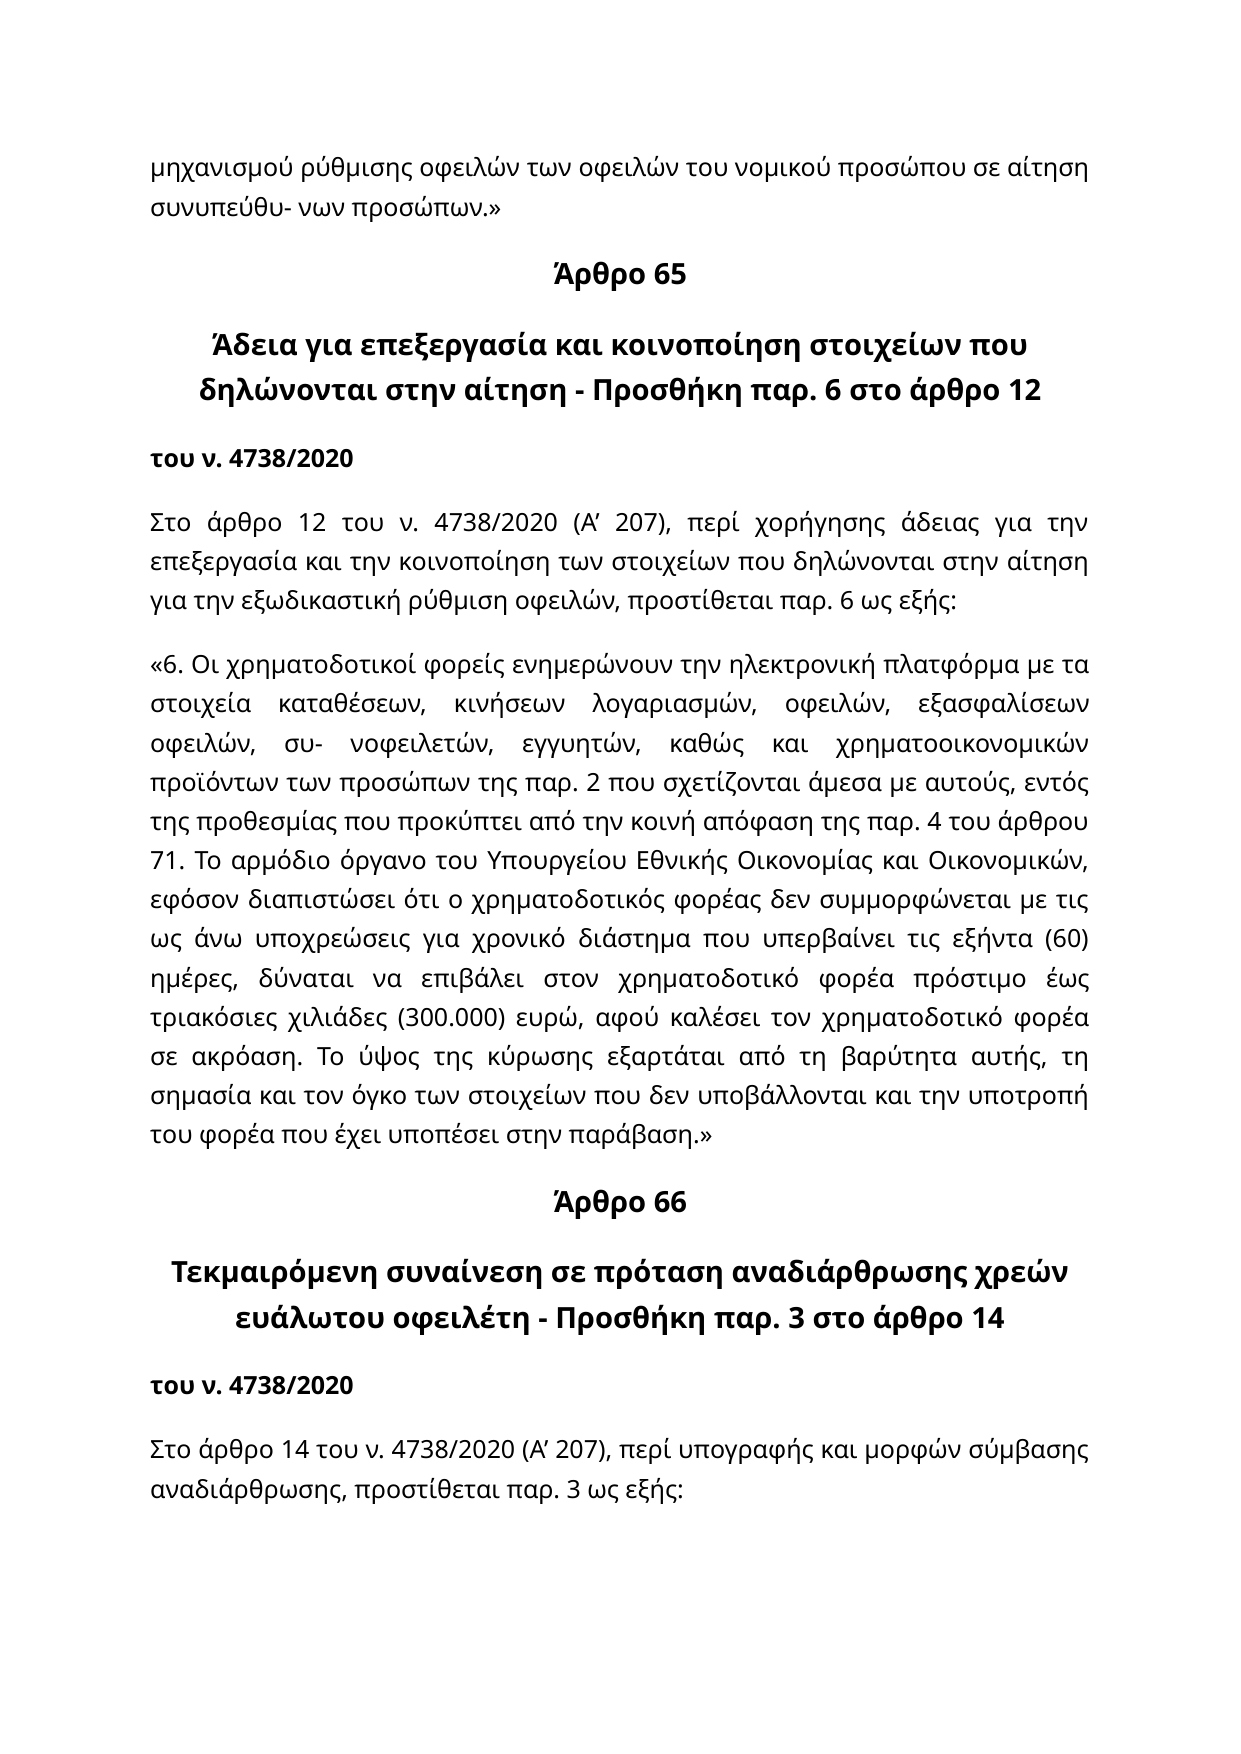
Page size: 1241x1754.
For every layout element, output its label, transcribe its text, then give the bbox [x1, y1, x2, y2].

text του ν. 4738/2020 [150, 1368, 1090, 1402]
subtitle Άδεια για επεξεργασία και κοινοποίηση στοιχείων που δηλώνονται στην αίτηση - Προσθήκη παρ. 6 στο άρθρο 12 [150, 324, 1090, 409]
text Στο άρθρο 12 του ν. 4738/2020 (Α’ 207), περί χορήγησης άδειας για την επεξεργασία και την κοινοποίηση των στοιχείων που δηλώνονται στην αίτηση για την εξωδικαστική ρύθμιση οφειλών, προστίθεται παρ. 6 ως εξής: [150, 504, 1090, 617]
text μηχανισμού ρύθμισης οφειλών των οφειλών του νομικού προσώπου σε αίτηση συνυπεύθυ- νων προσώπων.» [150, 150, 1090, 223]
subtitle Τεκμαιρόμενη συναίνεση σε πρόταση αναδιάρθρωσης χρεών ευάλωτου οφειλέτη - Προσθήκη παρ. 3 στο άρθρο 14 [150, 1252, 1090, 1337]
text Στο άρθρο 14 του ν. 4738/2020 (Α’ 207), περί υπογραφής και μορφών σύμβασης αναδιάρθρωσης, προστίθεται παρ. 3 ως εξής: [150, 1432, 1090, 1505]
subtitle Άρθρο 66 [150, 1181, 1090, 1221]
text του ν. 4738/2020 [150, 440, 1090, 474]
subtitle Άρθρο 65 [150, 253, 1090, 293]
text «6. Οι χρηματοδοτικοί φορείς ενημερώνουν την ηλεκτρονική πλατφόρμα με τα στοιχεία καταθέσεων, κινήσεων λογαριασμών, οφειλών, εξασφαλίσεων οφειλών, συ- νοφειλετών, εγγυητών, καθώς και χρηματοοικονομικών προϊόντων των προσώπων της παρ. 2 που σχετίζονται άμεσα με αυτούς, εντός της προθεσμίας που προκύπτει από την κοινή απόφαση της παρ. 4 του άρθρου 71. Το αρμόδιο όργανο του Υπουργείου Εθνικής Οικονομίας και Οικονομικών, εφόσον διαπιστώσει ότι ο χρηματοδοτικός φορέας δεν συμμορφώνεται με τις ως άνω υποχρεώσεις για χρονικό διάστημα που υπερβαίνει τις εξήντα (60) ημέρες, δύναται να επιβάλει στον χρηματοδοτικό φορέα πρόστιμο έως τριακόσιες χιλιάδες (300.000) ευρώ, αφού καλέσει τον χρηματοδοτικό φορέα σε ακρόαση. Το ύψος της κύρωσης εξαρτάται από τη βαρύτητα αυτής, τη σημασία και τον όγκο των στοιχείων που δεν υποβάλλονται και την υποτροπή του φορέα που έχει υποπέσει στην παράβαση.» [150, 647, 1090, 1151]
